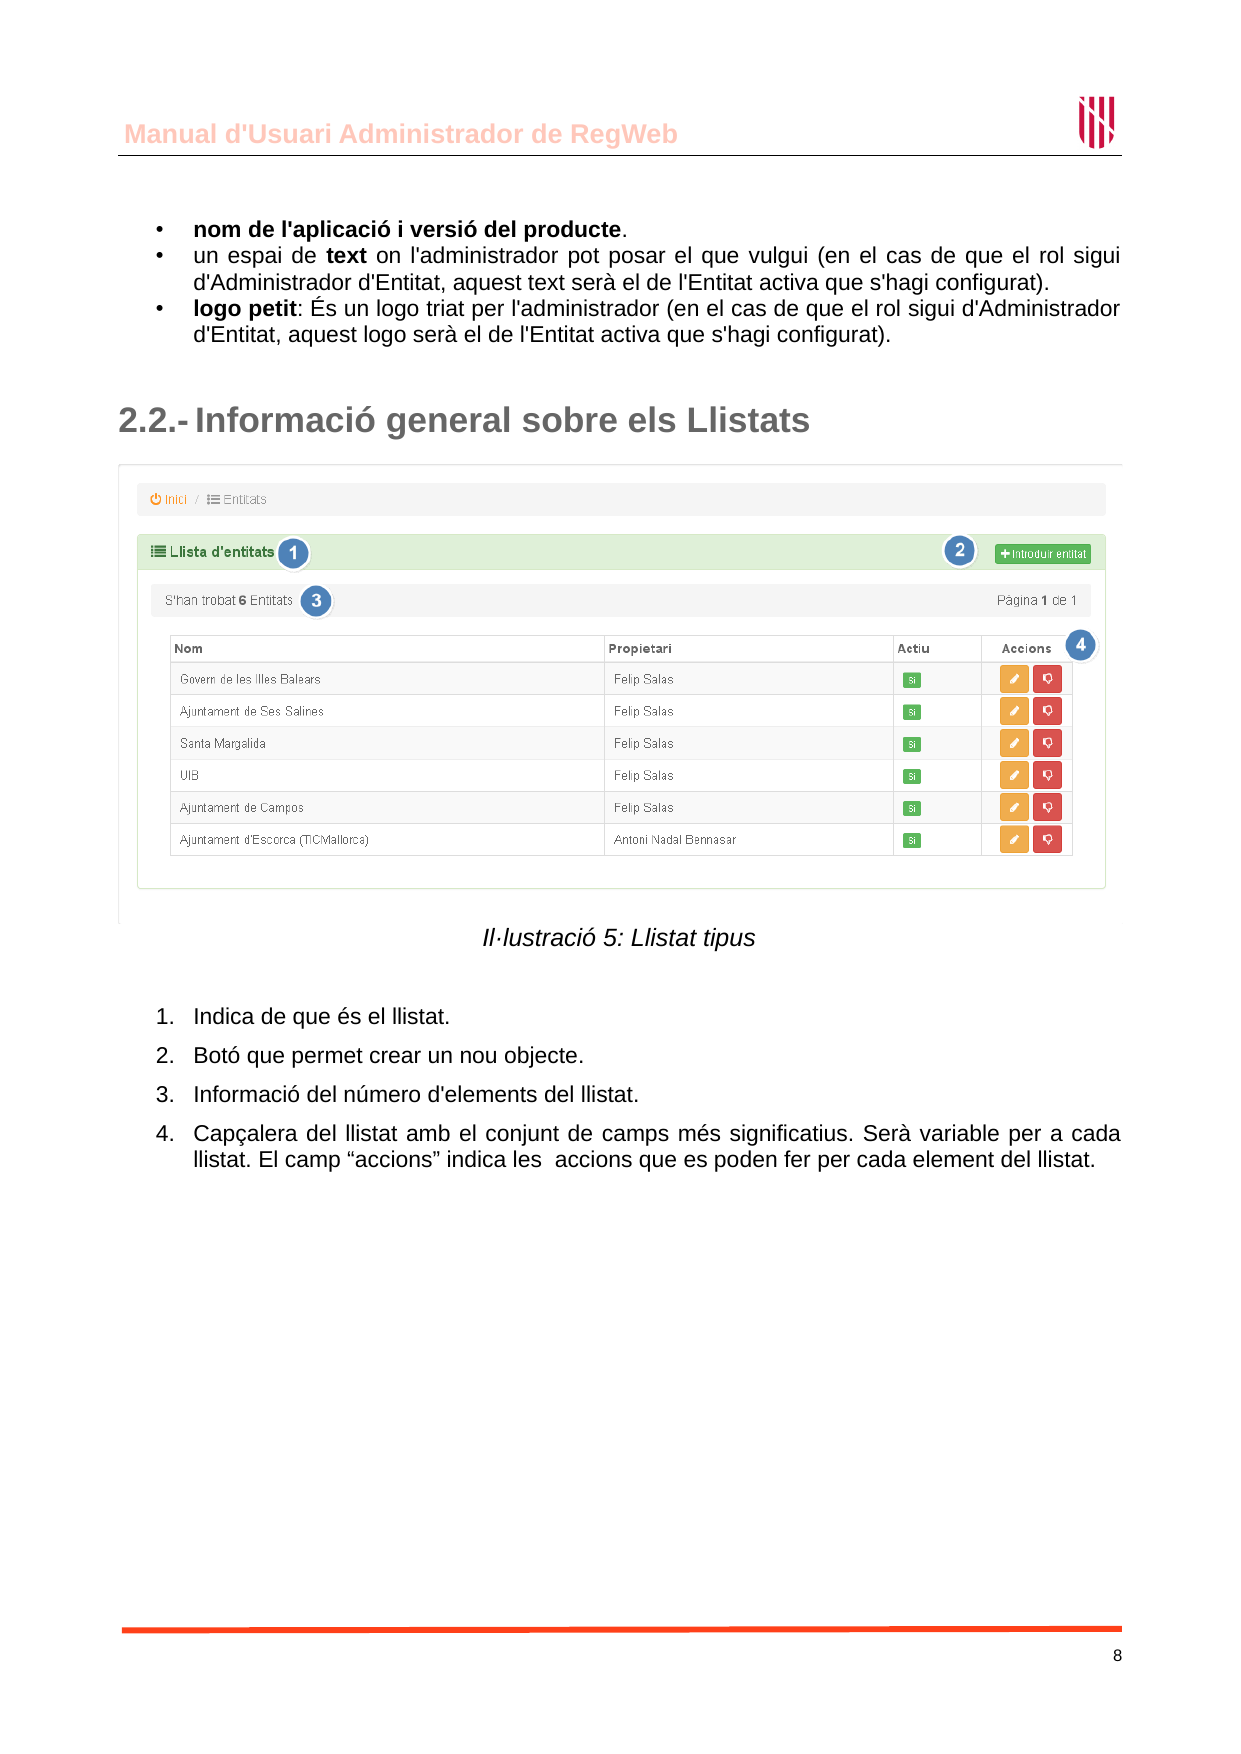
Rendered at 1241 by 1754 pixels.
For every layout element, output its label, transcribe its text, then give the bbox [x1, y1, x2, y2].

picture [118, 464, 1123, 924]
subtitle Informació general sobre els Llistats [118, 399, 1122, 439]
list un espai de text on l'administrador pot posar el que vulgui (en el cas de que el rol sigui d'Administrador d'Entitat, aquest text serà el de l'Entitat activa que s'hagi configurat). [156, 242, 1122, 295]
list Indica de que és el llistat. [156, 1003, 1122, 1030]
picture [1076, 94, 1117, 150]
list logo petit: És un logo triat per l'administrador (en el cas de que el rol sigui d'Administrador d'Entitat, aquest logo serà el de l'Entitat activa que s'hagi configurat). [156, 295, 1122, 347]
list Informació del número d'elements del llistat. [156, 1081, 1122, 1107]
text Il·lustració 5: Llistat tipus [118, 924, 1122, 952]
list Capçalera del llistat amb el conjunt de camps més significatius. Serà variable per a cada llistat. El camp “accions” indica les accions que es poden fer per cada element del llistat. [156, 1120, 1122, 1173]
list Botó que permet crear un nou objecte. [156, 1042, 1122, 1068]
list nom de l'aplicació i versió del producte. [156, 216, 1122, 242]
